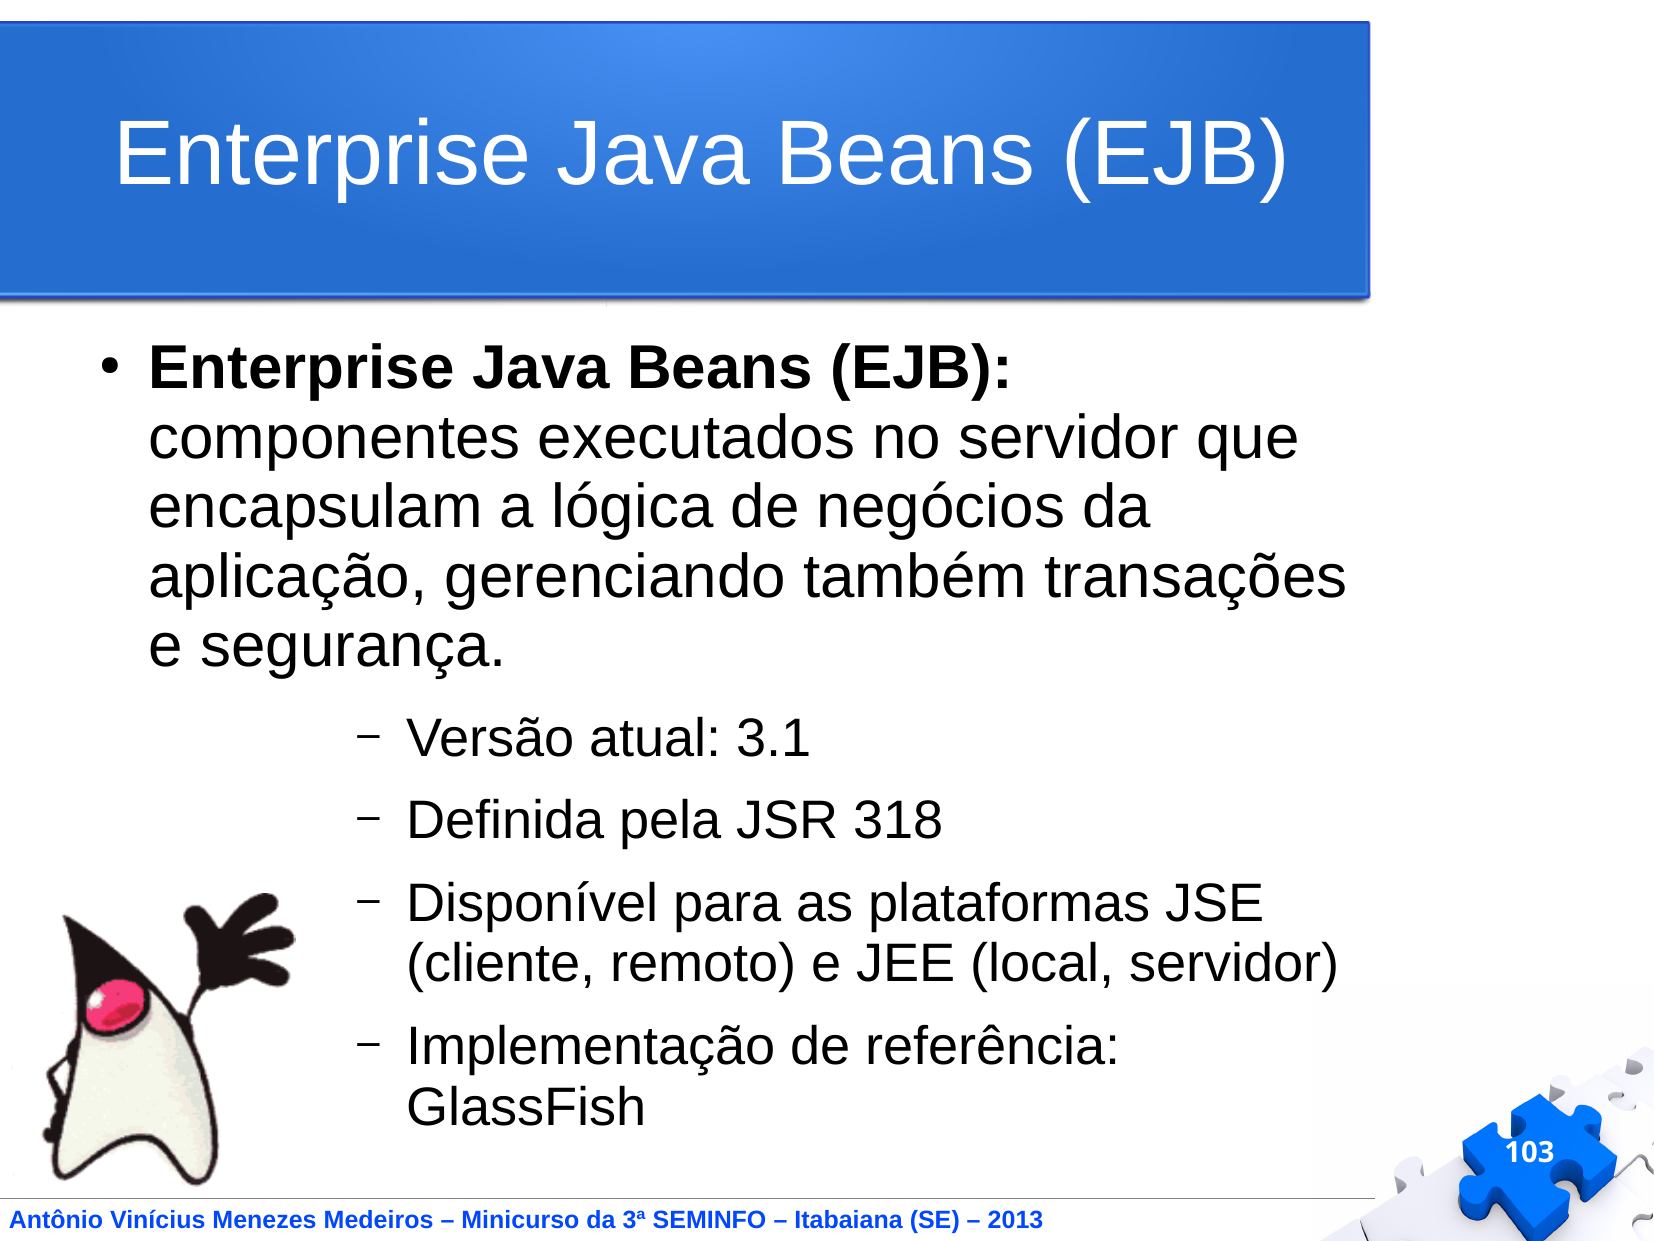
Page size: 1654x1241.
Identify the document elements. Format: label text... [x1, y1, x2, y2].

title Enterprise Java Beans (EJB) [82, 49, 1323, 257]
picture [1311, 983, 1654, 1241]
picture [0, 21, 1375, 307]
picture [11, 893, 296, 1189]
list Enterprise Java Beans (EJB): componentes executados no servidor que encapsulam a lógica de negócios da aplicação, gerenciando também transações e segurança. Versão atual: 3.1 Definida pela JSR 318 Disponível para as plataformas JSE (cliente, remoto) e JEE (local, servidor) Implementação de referência: GlassFish [82, 332, 1356, 1182]
